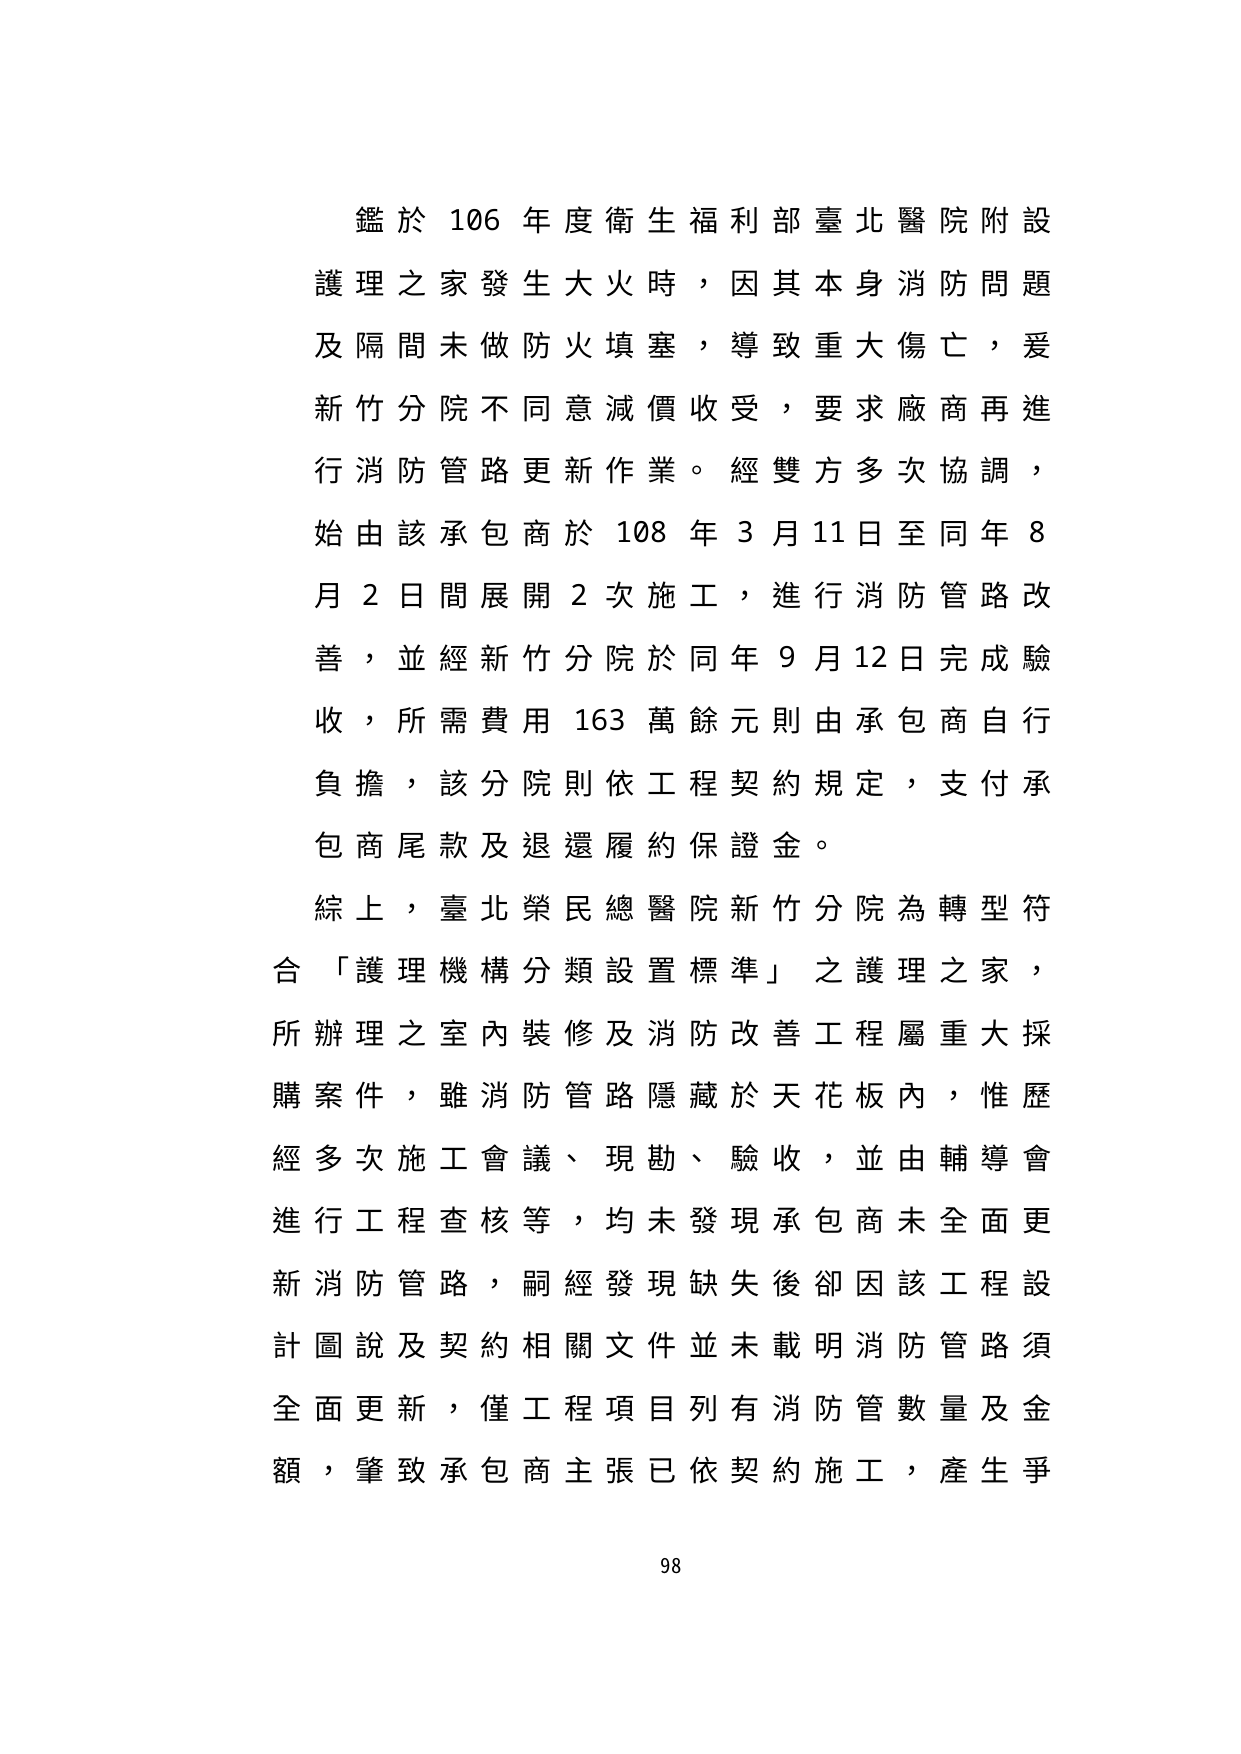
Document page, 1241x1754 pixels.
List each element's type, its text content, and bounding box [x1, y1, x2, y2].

text 綜上，臺北榮民總醫院新竹分院為轉型符合「護理機構分類設置標準」之護理之家，所辦理之室內裝修及消防改善工程屬重大採購案件，雖消防管路隱藏於天花板內，惟歷經多次施工會議、現勘、驗收，並由輔導會進行工程查核等，均未發現承包商未全面更新消防管路，嗣經發現缺失後卻因該工程設計圖說及契約相關文件並未載明消防管路須全面更新，僅工程項目列有消防管數量及金額，肇致承包商主張已依契約施工，產生爭 [242, 865, 1058, 1490]
text 鑑於106年度衛生福利部臺北醫院附設護理之家發生大火時，因其本身消防問題及隔間未做防火填塞，導致重大傷亡，爰新竹分院不同意減價收受，要求廠商再進行消防管路更新作業。經雙方多次協調，始由該承包商於108年3月11日至同年8月2日間展開2次施工，進行消防管路改善，並經新竹分院於同年9月12日完成驗收，所需費用163萬餘元則由承包商自行負擔，該分院則依工程契約規定，支付承包商尾款及退還履約保證金。 [271, 177, 1058, 865]
